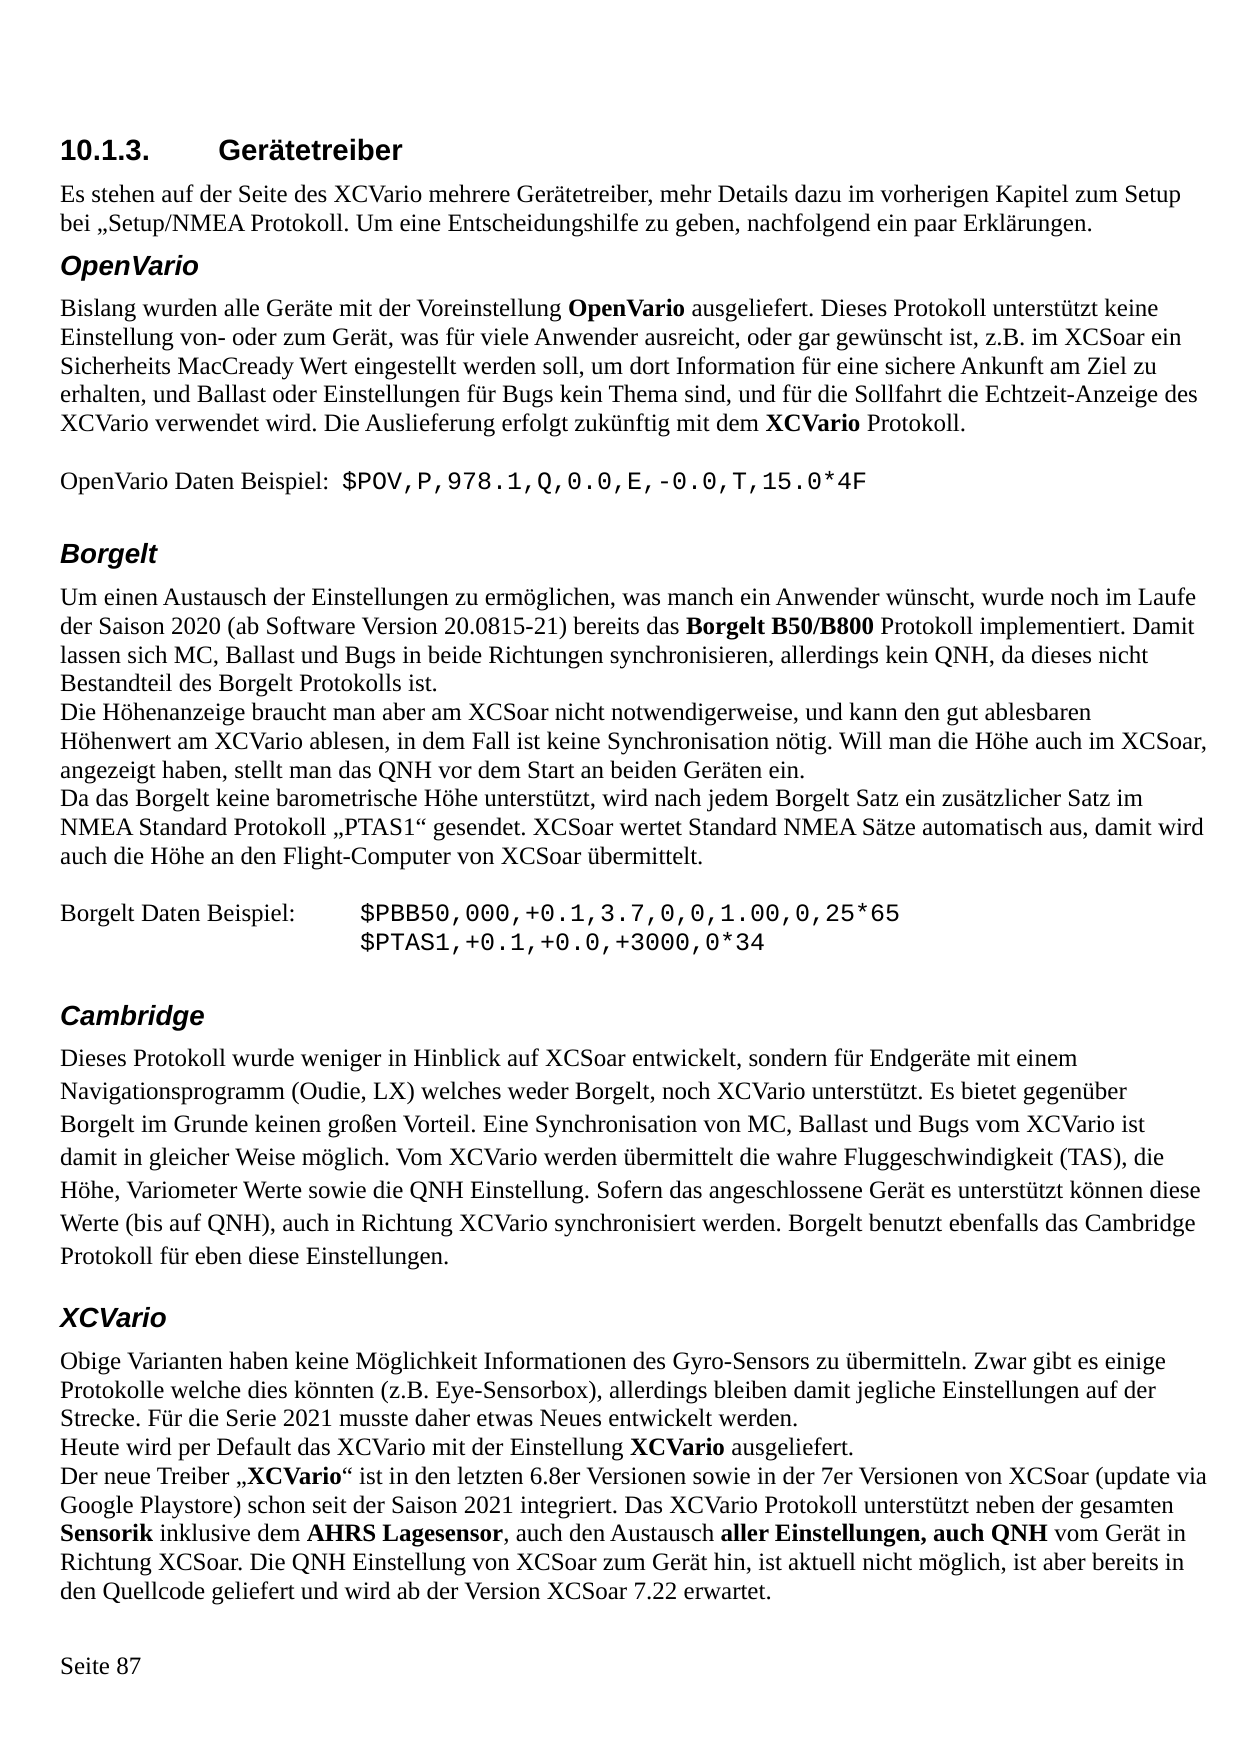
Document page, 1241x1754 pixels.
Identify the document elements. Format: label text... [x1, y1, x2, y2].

text Heute wird per Default das XCVario mit der Einstellung XCVario ausgeliefert. [60, 1432, 1207, 1461]
subtitle XCVario [60, 1302, 1207, 1333]
text Da das Borgelt keine barometrische Höhe unterstützt, wird nach jedem Borgelt Satz ein zusätzlicher Satz im NMEA Standard Protokoll „PTAS1“ gesendet. XCSoar wertet Standard NMEA Sätze automatisch aus, damit wird auch die Höhe an den Flight-Computer von XCSoar übermittelt. [60, 783, 1207, 870]
text Dieses Protokoll wurde weniger in Hinblick auf XCSoar entwickelt, sondern für Endgeräte mit einem Navigationsprogramm (Oudie, LX) welches weder Borgelt, noch XCVario unterstützt. Es bietet gegenüber Borgelt im Grunde keinen großen Vorteil. Eine Synchronisation von MC, Ballast und Bugs vom XCVario ist damit in gleicher Weise möglich. Vom XCVario werden übermittelt die wahre Fluggeschwindigkeit (TAS), die Höhe, Variometer Werte sowie die QNH Einstellung. Sofern das angeschlossene Gerät es unterstützt können diese Werte (bis auf QNH), auch in Richtung XCVario synchronisiert werden. Borgelt benutzt ebenfalls das Cambridge Protokoll für eben diese Einstellungen. [60, 1043, 1207, 1270]
subtitle Gerätetreiber [60, 133, 1207, 166]
text Obige Varianten haben keine Möglichkeit Informationen des Gyro-Sensors zu übermitteln. Zwar gibt es einige Protokolle welche dies könnten (z.B. Eye-Sensorbox), allerdings bleiben damit jegliche Einstellungen auf der Strecke. Für die Serie 2021 musste daher etwas Neues entwickelt werden. [60, 1346, 1207, 1432]
text Bislang wurden alle Geräte mit der Voreinstellung OpenVario ausgeliefert. Dieses Protokoll unterstützt keine Einstellung von- oder zum Gerät, was für viele Anwender ausreicht, oder gar gewünscht ist, z.B. im XCSoar ein Sicherheits MacCready Wert eingestellt werden soll, um dort Information für eine sichere Ankunft am Ziel zu erhalten, und Ballast oder Einstellungen für Bugs kein Thema sind, und für die Sollfahrt die Echtzeit-Anzeige des XCVario verwendet wird. Die Auslieferung erfolgt zukünftig mit dem XCVario Protokoll. [60, 293, 1207, 437]
text Der neue Treiber „XCVario“ ist in den letzten 6.8er Versionen sowie in der 7er Versionen von XCSoar (update via Google Playstore) schon seit der Saison 2021 integriert. Das XCVario Protokoll unterstützt neben der gesamten Sensorik inklusive dem AHRS Lagesensor, auch den Austausch aller Einstellungen, auch QNH vom Gerät in Richtung XCSoar. Die QNH Einstellung von XCSoar zum Gerät hin, ist aktuell nicht möglich, ist aber bereits in den Quellcode geliefert und wird ab der Version XCSoar 7.22 erwartet. [60, 1461, 1207, 1605]
text Borgelt Daten Beispiel: $PBB50,000,+0.1,3.7,0,0,1.00,0,25*65 [60, 898, 1207, 929]
text Es stehen auf der Seite des XCVario mehrere Gerätetreiber, mehr Details dazu im vorherigen Kapitel zum Setup bei „Setup/NMEA Protokoll. Um eine Entscheidungshilfe zu geben, nachfolgend ein paar Erklärungen. [60, 179, 1207, 236]
text OpenVario Daten Beispiel: $POV,P,978.1,Q,0.0,E,-0.0,T,15.0*4F [60, 466, 1207, 525]
subtitle OpenVario [60, 249, 1207, 281]
subtitle Borgelt [60, 538, 1207, 570]
text Die Höhenanzeige braucht man aber am XCSoar nicht notwendigerweise, und kann den gut ablesbaren Höhenwert am XCVario ablesen, in dem Fall ist keine Synchronisation nötig. Will man die Höhe auch im XCSoar, angezeigt haben, stellt man das QNH vor dem Start an beiden Geräten ein. [60, 697, 1207, 783]
subtitle Cambridge [60, 999, 1207, 1031]
text Um einen Austausch der Einstellungen zu ermöglichen, was manch ein Anwender wünscht, wurde noch im Laufe der Saison 2020 (ab Software Version 20.0815-21) bereits das Borgelt B50/B800 Protokoll implementiert. Damit lassen sich MC, Ballast und Bugs in beide Richtungen synchronisieren, allerdings kein QNH, da dieses nicht Bestandteil des Borgelt Protokolls ist. [60, 582, 1207, 697]
text $PTAS1,+0.1,+0.0,+3000,0*34 [60, 929, 1207, 958]
